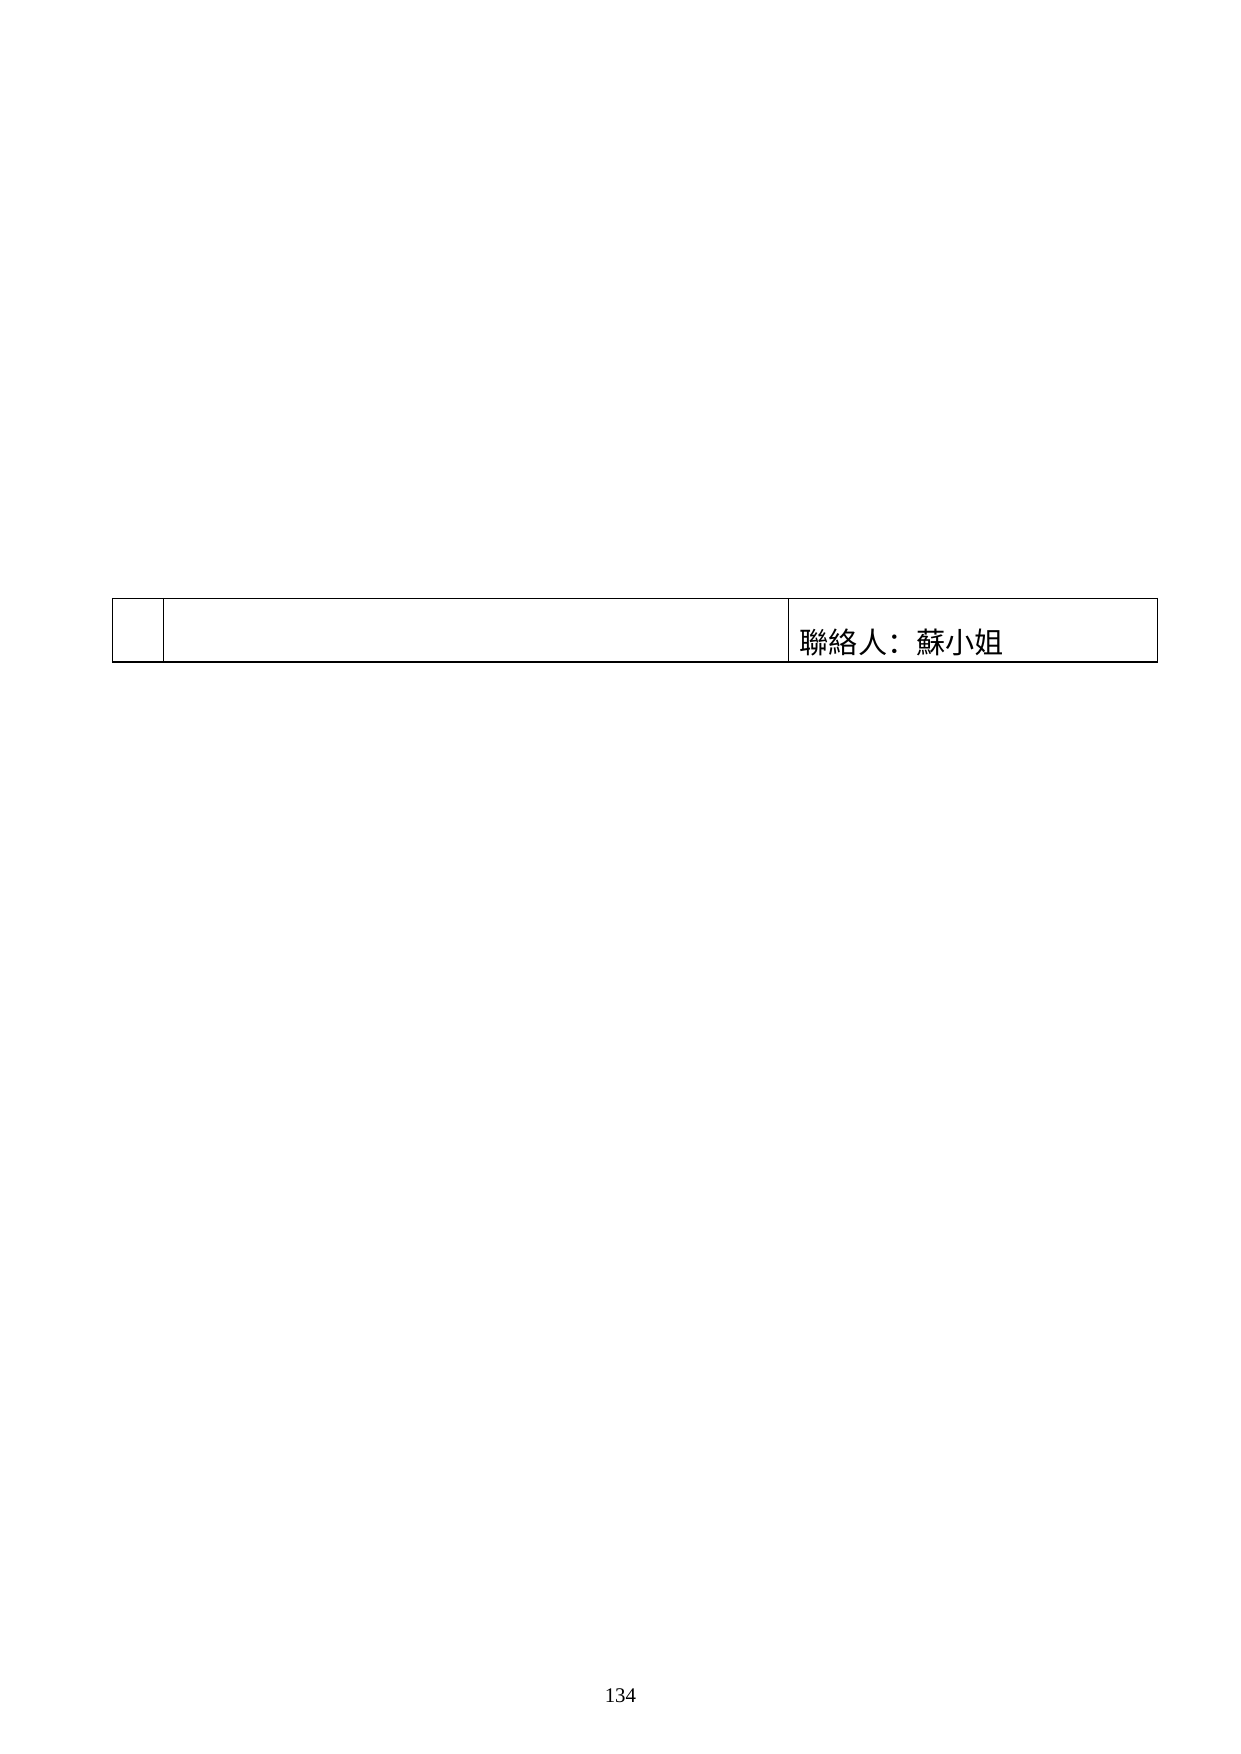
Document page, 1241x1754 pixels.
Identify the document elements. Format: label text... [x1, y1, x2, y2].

table_cell 聯絡人：蘇小姐 [789, 599, 1157, 661]
table_cell [164, 599, 788, 661]
table_cell [113, 599, 163, 661]
